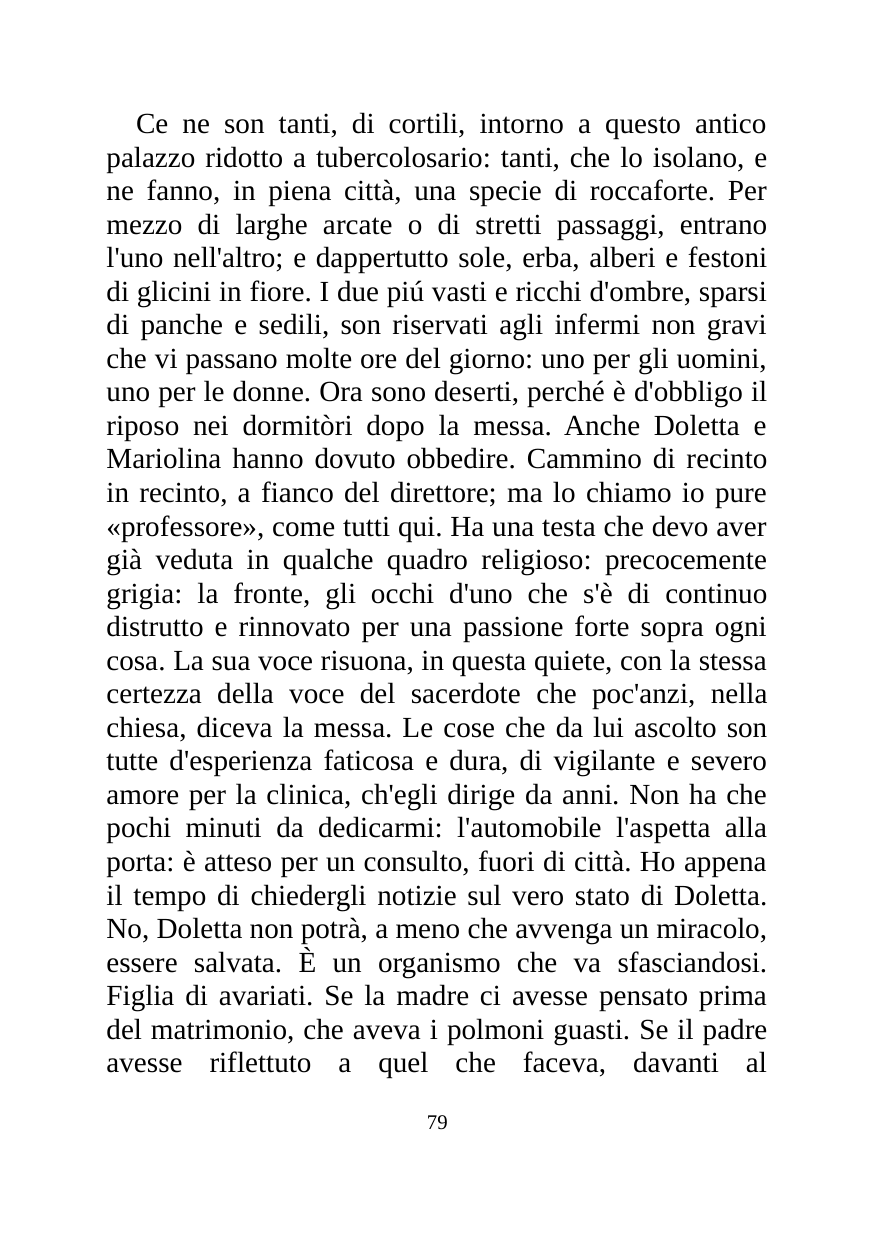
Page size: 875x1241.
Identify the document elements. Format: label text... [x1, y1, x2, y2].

text Ce ne son tanti, di cortili, intorno a questo antico palazzo ridotto a tubercolosario: tanti, che lo isolano, e ne fanno, in piena città, una specie di roccaforte. Per mezzo di larghe arcate o di stretti passaggi, entrano l'uno nell'altro; e dappertutto sole, erba, alberi e festoni di glicini in fiore. I due piú vasti e ricchi d'ombre, sparsi di panche e sedili, son riservati agli infermi non gravi che vi passano molte ore del giorno: uno per gli uomini, uno per le donne. Ora sono deserti, perché è d'obbligo il riposo nei dormitòri dopo la messa. Anche Doletta e Mariolina hanno dovuto obbedire. Cammino di recinto in recinto, a fianco del direttore; ma lo chiamo io pure «professore», come tutti qui. Ha una testa che devo aver già veduta in qualche quadro religioso: precocemente grigia: la fronte, gli occhi d'uno che s'è di continuo distrutto e rinnovato per una passione forte sopra ogni cosa. La sua voce risuona, in questa quiete, con la stessa certezza della voce del sacerdote che poc'anzi, nella chiesa, diceva la messa. Le cose che da lui ascolto son tutte d'esperienza faticosa e dura, di vigilante e severo amore per la clinica, ch'egli dirige da anni. Non ha che pochi minuti da dedicarmi: l'automobile l'aspetta alla porta: è atteso per un consulto, fuori di città. Ho appena il tempo di chiedergli notizie sul vero stato di Doletta. No, Doletta non potrà, a meno che avvenga un miracolo, essere salvata. È un organismo che va sfasciandosi. Figlia di avariati. Se la madre ci avesse pensato prima del matrimonio, che aveva i polmoni guasti. Se il padre avesse riflettuto a quel che faceva, davanti al [106, 106, 768, 1079]
